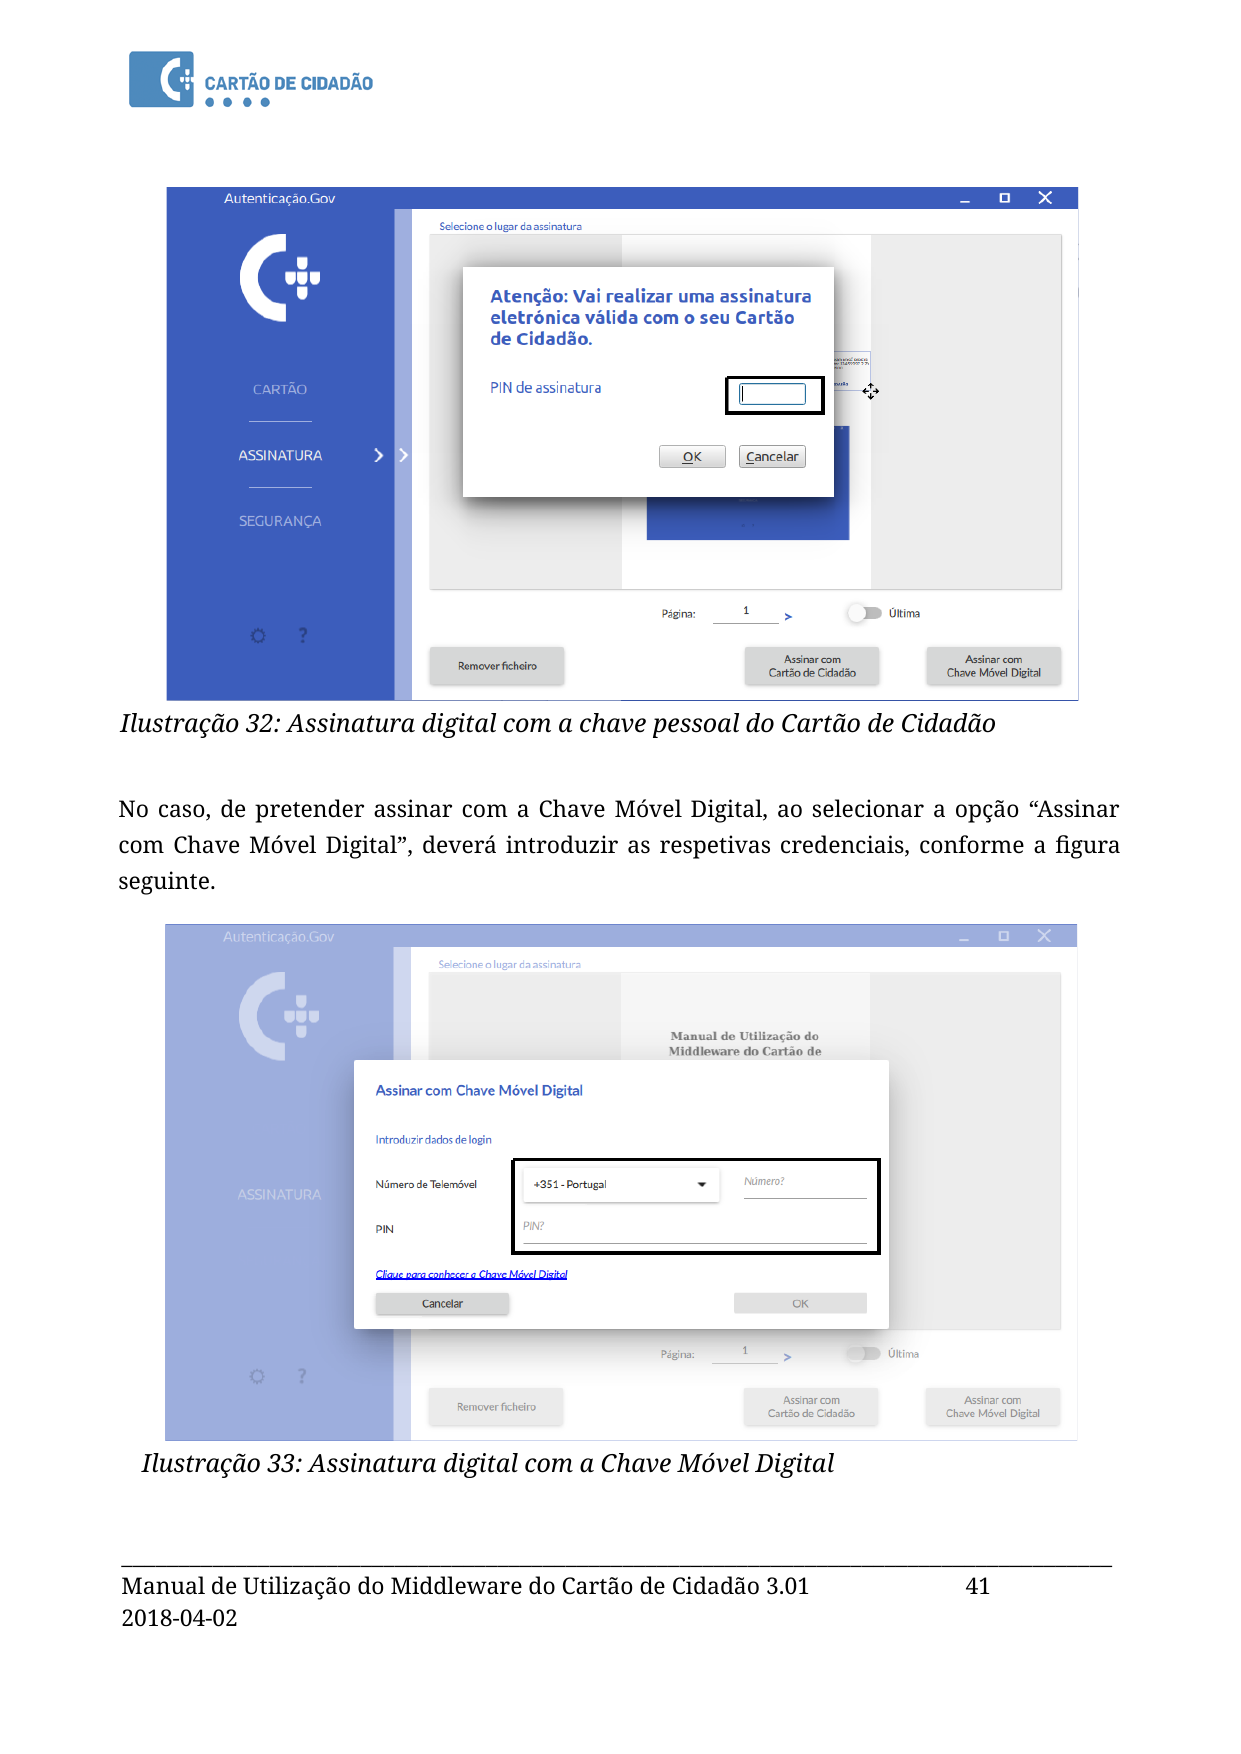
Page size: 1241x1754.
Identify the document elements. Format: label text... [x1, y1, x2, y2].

text No caso, de pretender assinar com a Chave Móvel Digital, ao selecionar a opção “Assinar com Chave Móvel Digital”, deverá introduzir as respetivas credenciais, conforme a figura seguinte. [118, 175, 1125, 896]
picture [166, 187, 1079, 701]
picture [127, 45, 420, 115]
text Ilustração 32: Assinatura digital com a chave pessoal do Cartão de Cidadão [120, 701, 1125, 739]
picture [165, 924, 1078, 1441]
text Ilustração 33: Assinatura digital com a Chave Móvel Digital [142, 1441, 1101, 1479]
